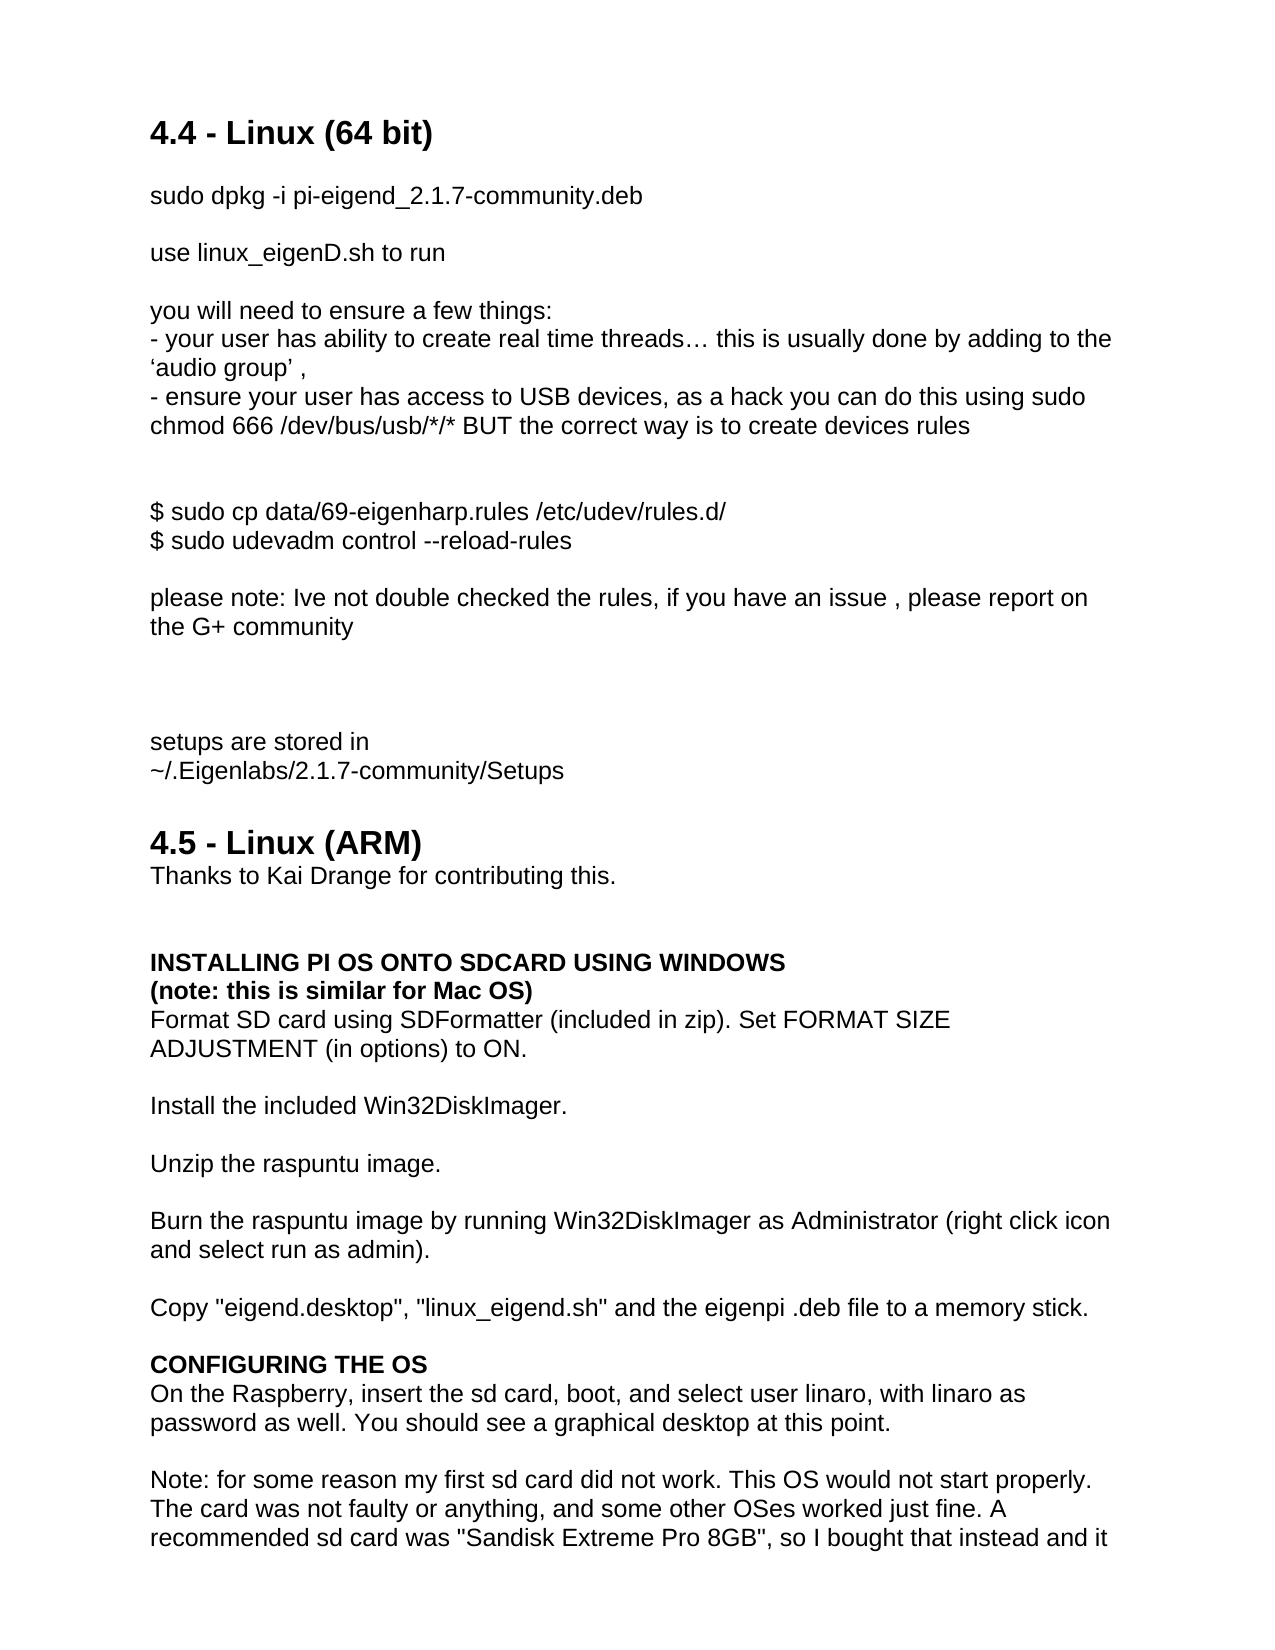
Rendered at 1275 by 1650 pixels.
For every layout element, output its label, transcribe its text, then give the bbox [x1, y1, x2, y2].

text Thanks to Kai Drange for contributing this. [150, 861, 1125, 890]
text INSTALLING PI OS ONTO SDCARD USING WINDOWS [150, 947, 1125, 976]
text Note: for some reason my first sd card did not work. This OS would not start properly. The card was not faulty or anything, and some other OSes worked just fine. A recommended sd card was "Sandisk Extreme Pro 8GB", so I bought that instead and it [150, 1465, 1125, 1551]
text Install the included Win32DiskImager. [150, 1091, 1125, 1120]
text Burn the raspuntu image by running Win32DiskImager as Administrator (right click icon and select run as admin). [150, 1206, 1125, 1264]
text (note: this is similar for Mac OS) [150, 976, 1125, 1005]
text $ sudo udevadm control --reload-rules [150, 526, 1125, 554]
text - ensure your user has access to USB devices, as a hack you can do this using sudo chmod 666 /dev/bus/usb/*/* BUT the correct way is to create devices rules [150, 382, 1125, 439]
text Copy "eigend.desktop", "linux_eigend.sh" and the eigenpi .deb file to a memory stick. [150, 1292, 1125, 1321]
text please note: Ive not double checked the rules, if you have an issue , please report on the G+ community [150, 583, 1125, 641]
text On the Raspberry, insert the sd card, boot, and select user linaro, with linaro as password as well. You should see a graphical desktop at this point. [150, 1379, 1125, 1436]
text setups are stored in [150, 727, 1125, 756]
text 4.4 - Linux (64 bit) [150, 113, 1125, 152]
text ~/.Eigenlabs/2.1.7-community/Setups [150, 756, 1125, 784]
text you will need to ensure a few things: [150, 296, 1125, 324]
text Unzip the raspuntu image. [150, 1149, 1125, 1177]
text $ sudo cp data/69-eigenharp.rules /etc/udev/rules.d/ [150, 497, 1125, 526]
text 4.5 - Linux (ARM) [150, 823, 1125, 861]
text use linux_eigenD.sh to run [150, 238, 1125, 267]
text - your user has ability to create real time threads… this is usually done by adding to the ‘audio group’ , [150, 324, 1125, 382]
text sudo dpkg -i pi-eigend_2.1.7-community.deb [150, 181, 1125, 209]
text Format SD card using SDFormatter (included in zip). Set FORMAT SIZE ADJUSTMENT (in options) to ON. [150, 1005, 1125, 1062]
text CONFIGURING THE OS [150, 1350, 1125, 1379]
